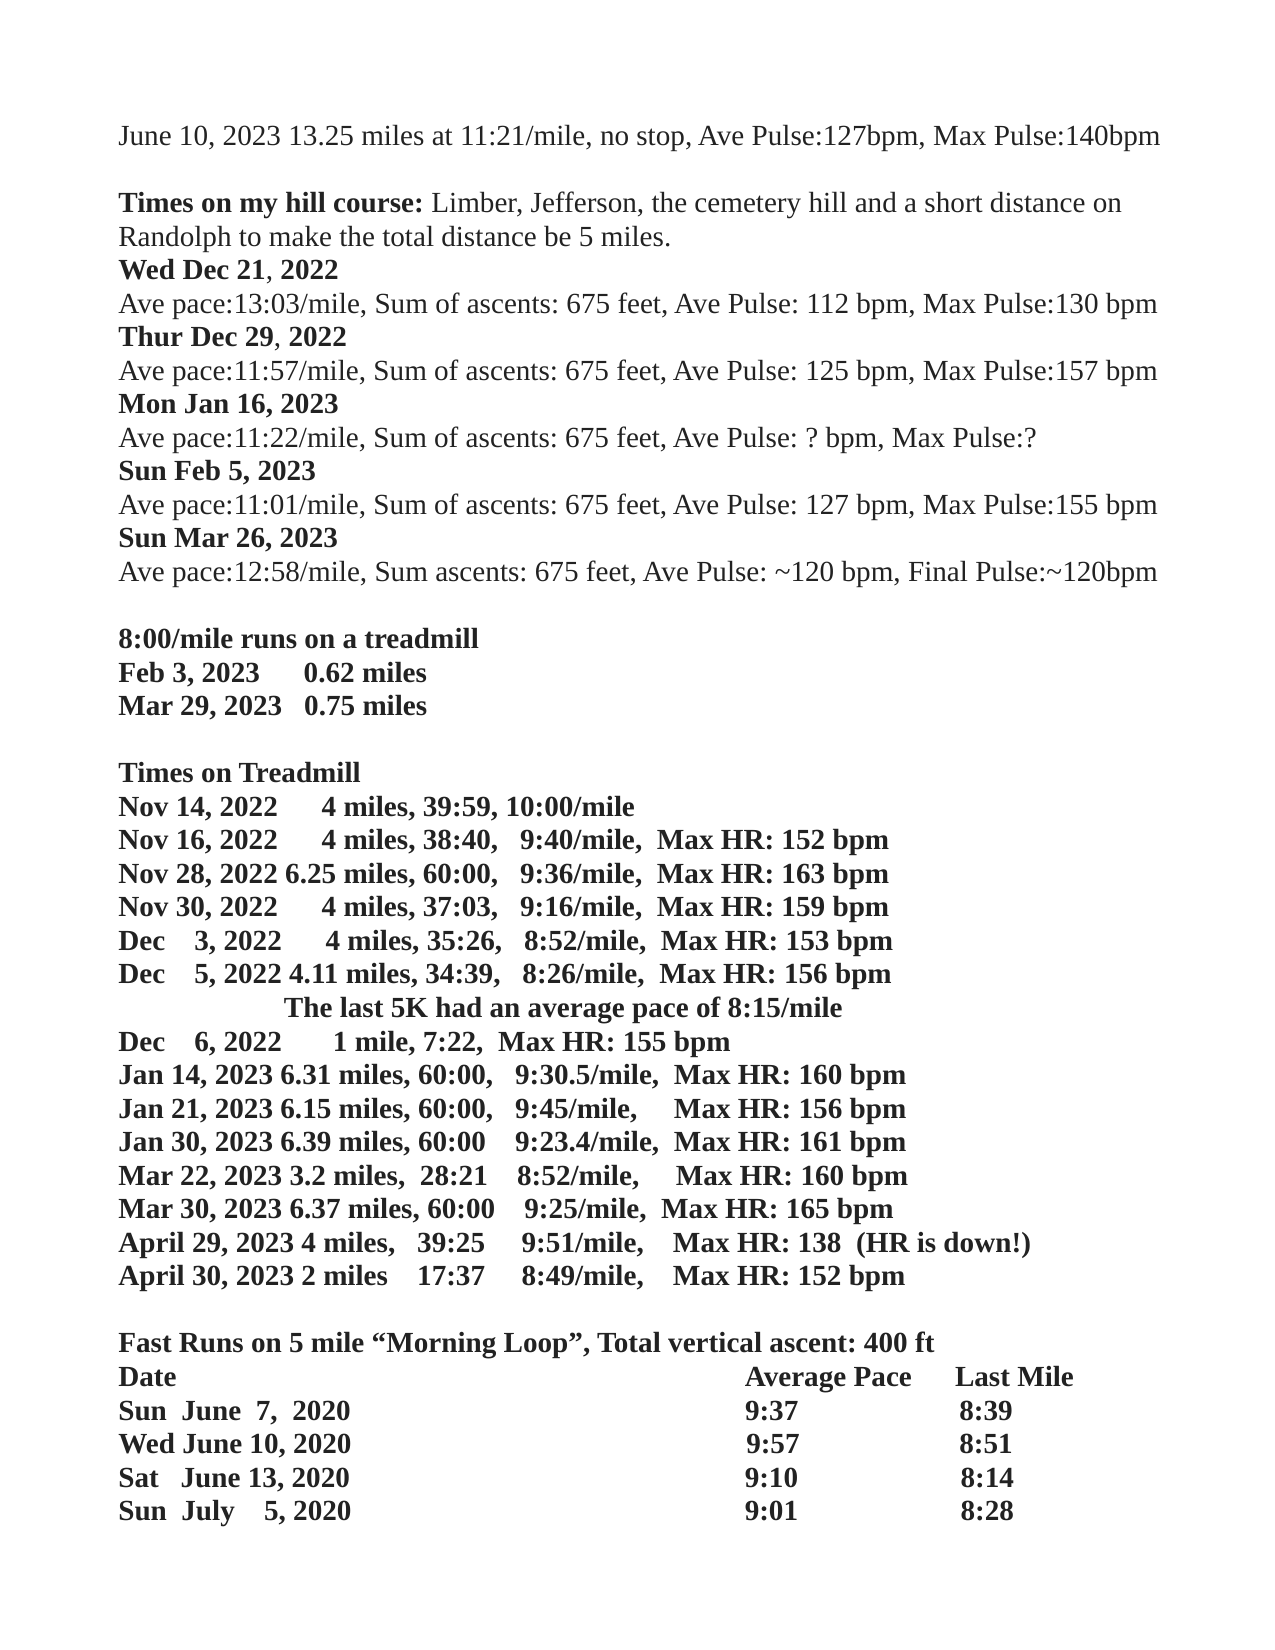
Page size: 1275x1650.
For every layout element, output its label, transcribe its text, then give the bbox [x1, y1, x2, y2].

text Mar 22, 2023 3.2 miles, 28:21 8:52/mile, Max HR: 160 bpm [118, 1158, 1161, 1191]
text Nov 30, 2022 4 miles, 37:03, 9:16/mile, Max HR: 159 bpm [118, 889, 1161, 923]
text Sun Feb 5, 2023 [118, 453, 1161, 487]
text Ave pace:12:58/mile, Sum ascents: 675 feet, Ave Pulse: ~120 bpm, Final Pulse:~120bpm [118, 554, 1161, 588]
text The last 5K had an average pace of 8:15/mile [118, 990, 1161, 1024]
text Jan 21, 2023 6.15 miles, 60:00, 9:45/mile, Max HR: 156 bpm [118, 1091, 1161, 1124]
text Thur Dec 29, 2022 [118, 319, 1161, 353]
text Nov 16, 2022 4 miles, 38:40, 9:40/mile, Max HR: 152 bpm [118, 822, 1161, 856]
text Nov 28, 2022 6.25 miles, 60:00, 9:36/mile, Max HR: 163 bpm [118, 856, 1161, 889]
text Sun Mar 26, 2023 [118, 521, 1161, 554]
text Fast Runs on 5 mile “Morning Loop”, Total vertical ascent: 400 ft [118, 1326, 1161, 1359]
text Mon Jan 16, 2023 [118, 386, 1161, 420]
text April 29, 2023 4 miles, 39:25 9:51/mile, Max HR: 138 (HR is down!) [118, 1225, 1161, 1258]
text Ave pace:11:22/mile, Sum of ascents: 675 feet, Ave Pulse: ? bpm, Max Pulse:? [118, 420, 1161, 453]
text Dec 5, 2022 4.11 miles, 34:39, 8:26/mile, Max HR: 156 bpm [118, 957, 1161, 990]
text Nov 14, 2022 4 miles, 39:59, 10:00/mile [118, 789, 1161, 822]
text Mar 29, 2023 0.75 miles [118, 688, 1161, 722]
text Feb 3, 2023 0.62 miles [118, 655, 1161, 688]
text Times on Treadmill [118, 755, 1161, 789]
text Date Average Pace Last Mile [118, 1359, 1161, 1393]
text Ave pace:13:03/mile, Sum of ascents: 675 feet, Ave Pulse: 112 bpm, Max Pulse:130 bpm [118, 286, 1161, 319]
text Times on my hill course: Limber, Jefferson, the cemetery hill and a short distance on Randolph to make the total distance be 5 miles. [118, 185, 1161, 252]
text Sat June 13, 2020 9:10 8:14 Sun July 5, 2020 9:01 8:28 [118, 1460, 1161, 1527]
text Wed Dec 21, 2022 [118, 252, 1161, 286]
text Jan 30, 2023 6.39 miles, 60:00 9:23.4/mile, Max HR: 161 bpm [118, 1124, 1161, 1158]
text Sun June 7, 2020 9:37 8:39 [118, 1393, 1161, 1426]
text Jan 14, 2023 6.31 miles, 60:00, 9:30.5/mile, Max HR: 160 bpm [118, 1057, 1161, 1091]
text Dec 6, 2022 1 mile, 7:22, Max HR: 155 bpm [118, 1024, 1161, 1057]
text April 30, 2023 2 miles 17:37 8:49/mile, Max HR: 152 bpm [118, 1258, 1161, 1292]
text Mar 30, 2023 6.37 miles, 60:00 9:25/mile, Max HR: 165 bpm [118, 1191, 1161, 1225]
text Ave pace:11:57/mile, Sum of ascents: 675 feet, Ave Pulse: 125 bpm, Max Pulse:157 bpm [118, 353, 1161, 386]
text Ave pace:11:01/mile, Sum of ascents: 675 feet, Ave Pulse: 127 bpm, Max Pulse:155 bpm [118, 487, 1161, 521]
text June 10, 2023 13.25 miles at 11:21/mile, no stop, Ave Pulse:127bpm, Max Pulse:140bpm [118, 118, 1161, 152]
text Dec 3, 2022 4 miles, 35:26, 8:52/mile, Max HR: 153 bpm [118, 923, 1161, 957]
text 8:00/mile runs on a treadmill [118, 621, 1161, 655]
text Wed June 10, 2020 9:57 8:51 [118, 1426, 1161, 1460]
